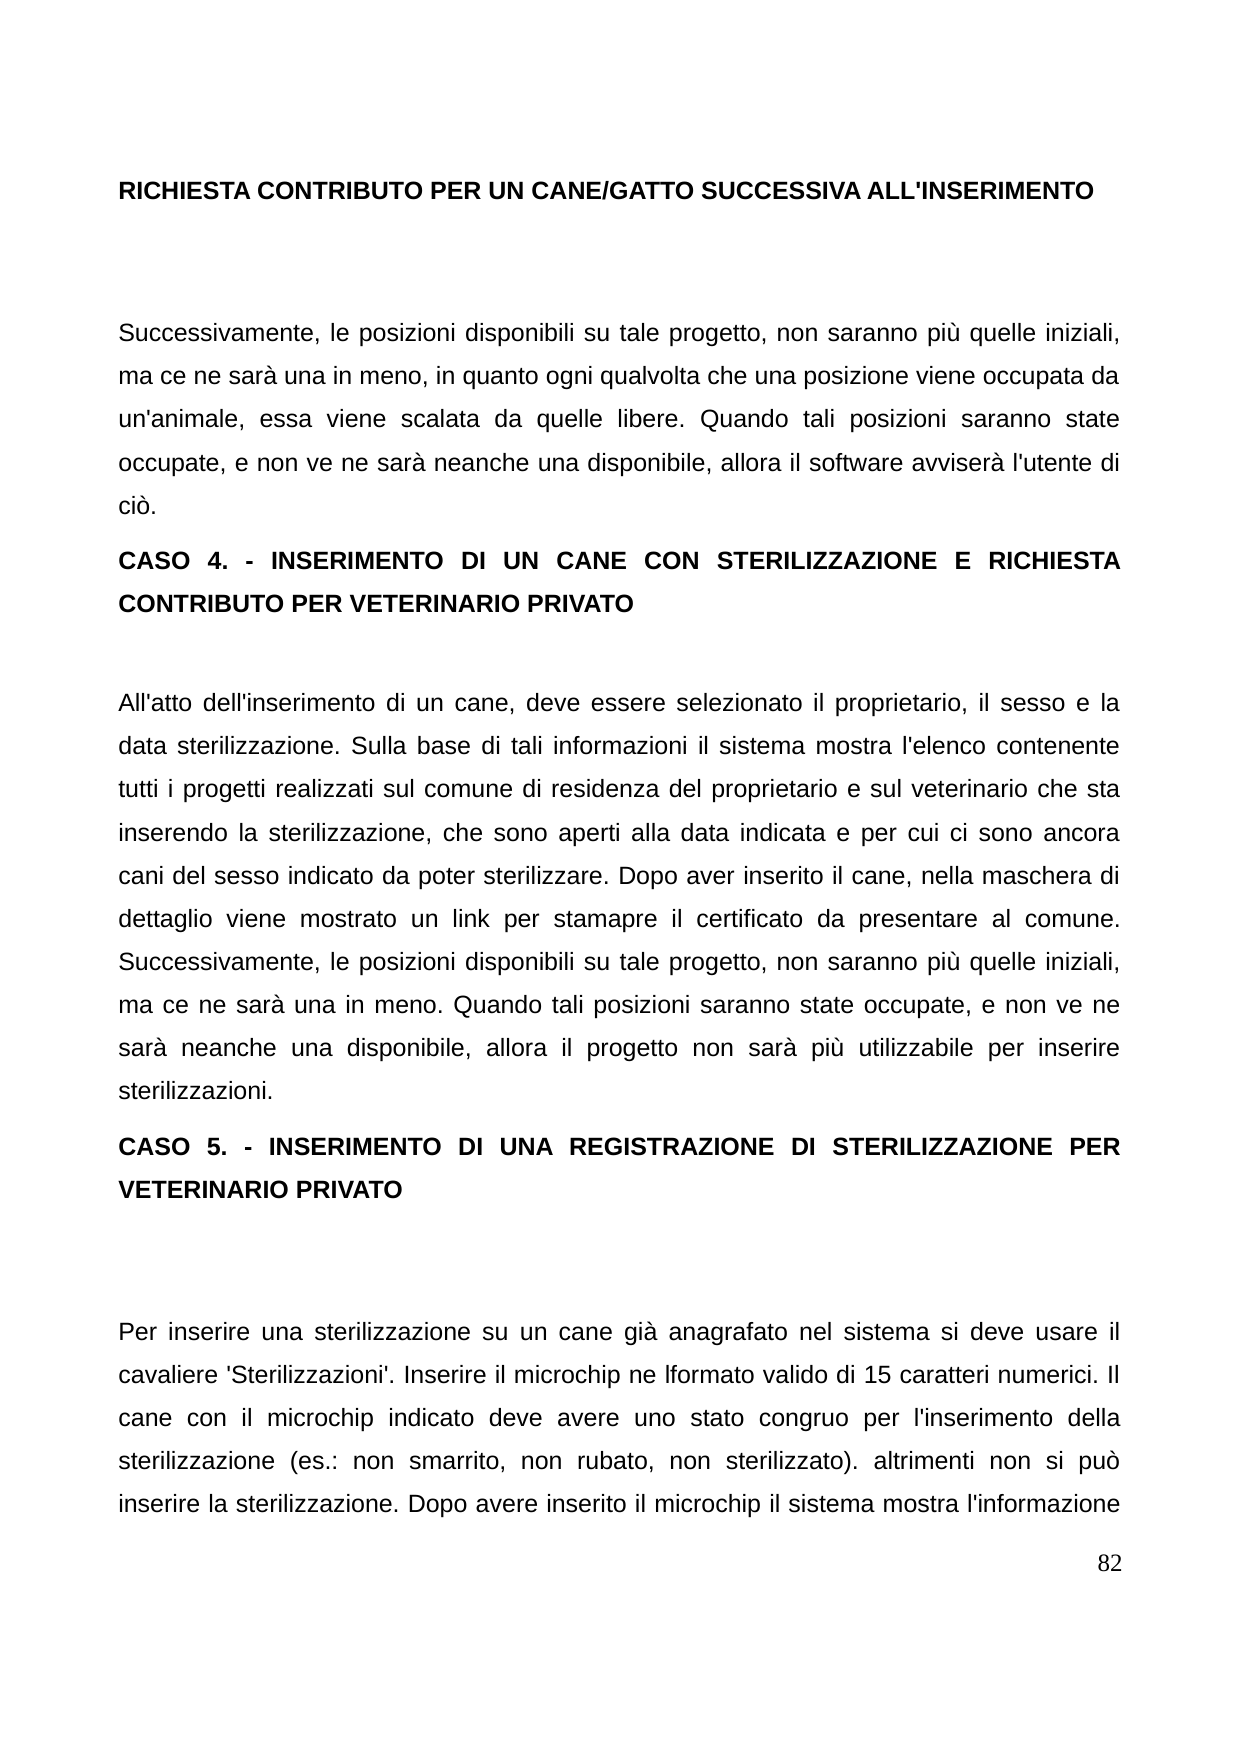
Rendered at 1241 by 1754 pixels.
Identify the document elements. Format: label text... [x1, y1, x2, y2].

text RICHIESTA CONTRIBUTO PER UN CANE/GATTO SUCCESSIVA ALL'INSERIMENTO [118, 176, 1122, 205]
text CASO 4. - INSERIMENTO DI UN CANE CON STERILIZZAZIONE E RICHIESTA CONTRIBUTO PER VETERINARIO PRIVATO [118, 546, 1122, 618]
text All'atto dell'inserimento di un cane, deve essere selezionato il proprietario, il sesso e la data sterilizzazione. Sulla base di tali informazioni il sistema mostra l'elenco contenente tutti i progetti realizzati sul comune di residenza del proprietario e sul veterinario che sta inserendo la sterilizzazione, che sono aperti alla data indicata e per cui ci sono ancora cani del sesso indicato da poter sterilizzare. Dopo aver inserito il cane, nella maschera di dettaglio viene mostrato un link per stamapre il certificato da presentare al comune. Successivamente, le posizioni disponibili su tale progetto, non saranno più quelle iniziali, ma ce ne sarà una in meno. Quando tali posizioni saranno state occupate, e non ve ne sarà neanche una disponibile, allora il progetto non sarà più utilizzabile per inserire sterilizzazioni. [118, 645, 1122, 1105]
text CASO 5. - INSERIMENTO DI UNA REGISTRAZIONE DI STERILIZZAZIONE PER VETERINARIO PRIVATO [118, 1132, 1122, 1204]
text Per inserire una sterilizzazione su un cane già anagrafato nel sistema si deve usare il cavaliere 'Sterilizzazioni'. Inserire il microchip ne lformato valido di 15 caratteri numerici. Il cane con il microchip indicato deve avere uno stato congruo per l'inserimento della sterilizzazione (es.: non smarrito, non rubato, non sterilizzato). altrimenti non si può inserire la sterilizzazione. Dopo avere inserito il microchip il sistema mostra l'informazione [118, 1231, 1122, 1518]
text Successivamente, le posizioni disponibili su tale progetto, non saranno più quelle iniziali, ma ce ne sarà una in meno, in quanto ogni qualvolta che una posizione viene occupata da un'animale, essa viene scalata da quelle libere. Quando tali posizioni saranno state occupate, e non ve ne sarà neanche una disponibile, allora il software avviserà l'utente di ciò. [118, 232, 1122, 519]
